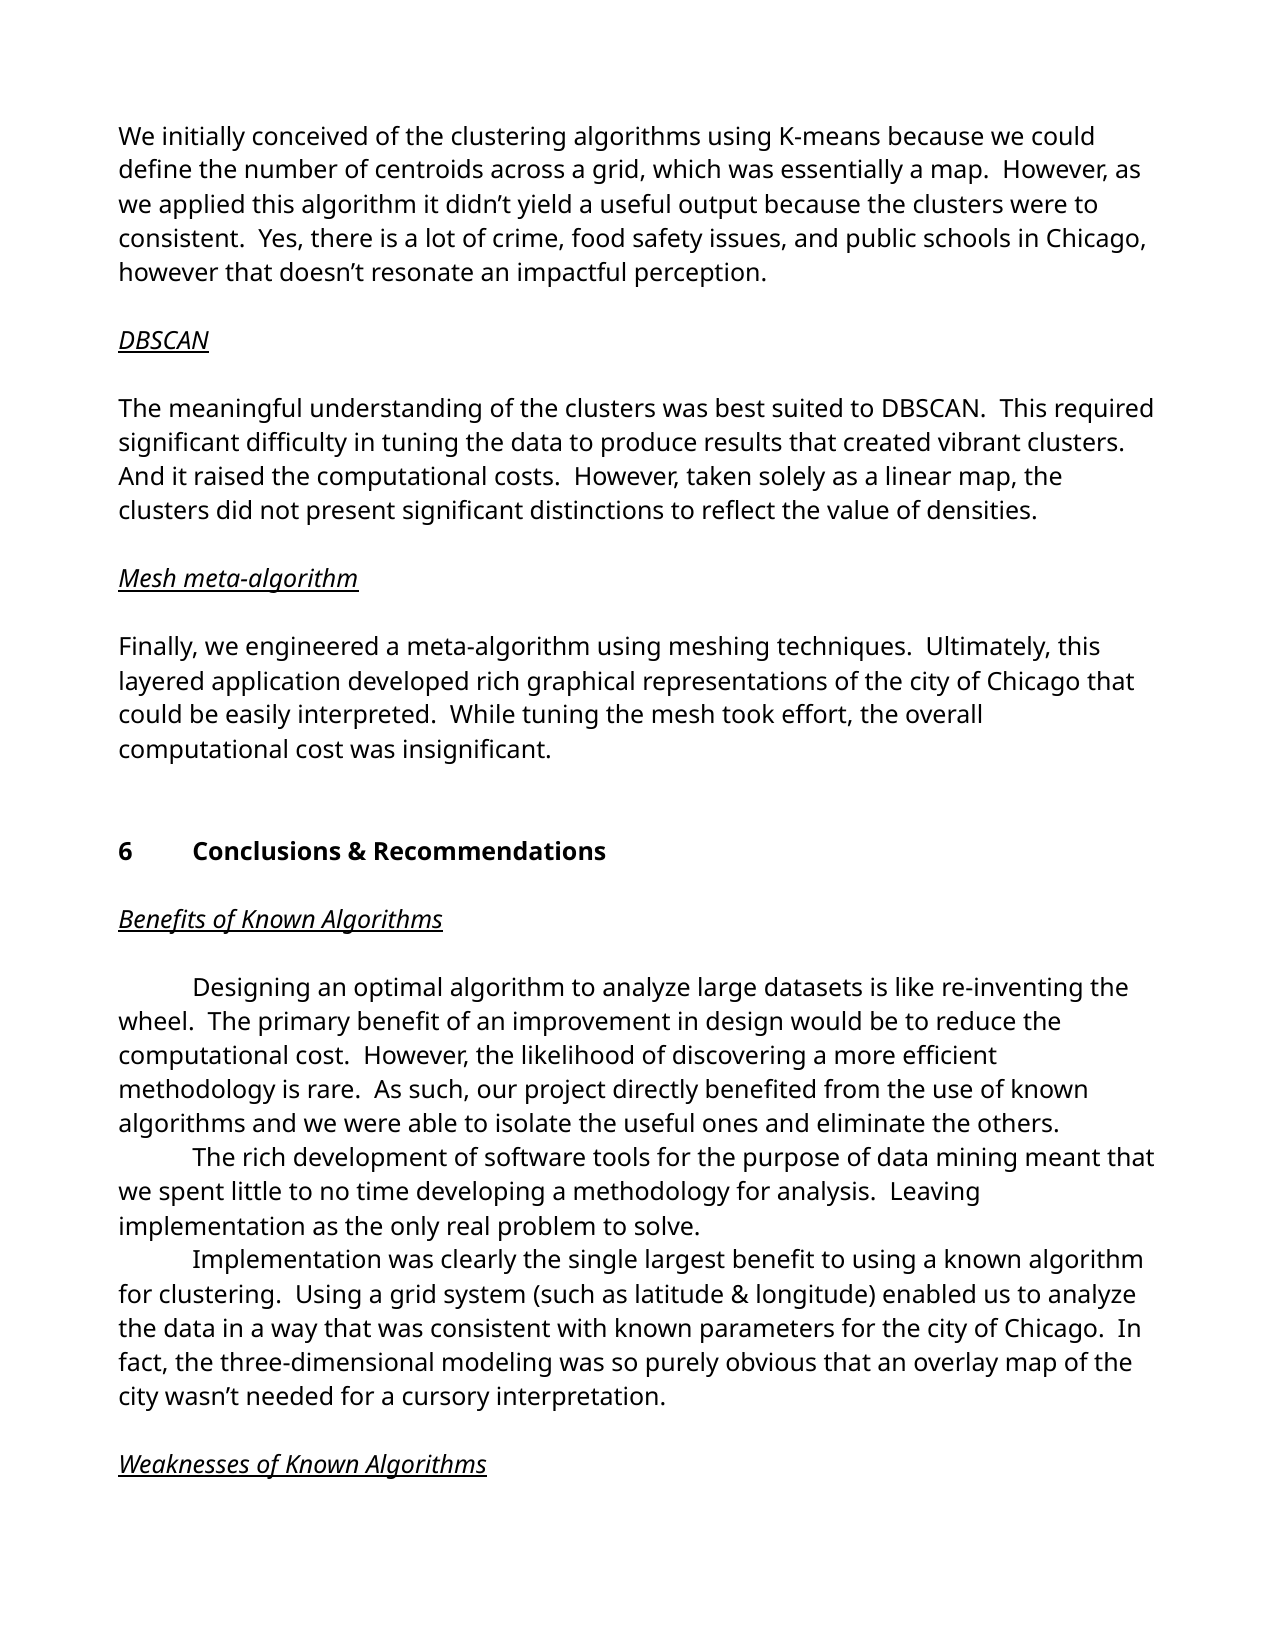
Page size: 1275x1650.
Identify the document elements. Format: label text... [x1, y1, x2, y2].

text Benefits of Known Algorithms [118, 902, 1157, 936]
text The meaningful understanding of the clusters was best suited to DBSCAN. This required significant difficulty in tuning the data to produce results that created vibrant clusters. And it raised the computational costs. However, taken solely as a linear map, the clusters did not present significant distinctions to reflect the value of densities. [118, 391, 1157, 527]
text We initially conceived of the clustering algorithms using K-means because we could define the number of centroids across a grid, which was essentially a map. However, as we applied this algorithm it didn’t yield a useful output because the clusters were to consistent. Yes, there is a lot of crime, food safety issues, and public schools in Chicago, however that doesn’t resonate an impactful perception. [118, 118, 1157, 288]
text Designing an optimal algorithm to analyze large datasets is like re-inventing the wheel. The primary benefit of an improvement in design would be to reduce the computational cost. However, the likelihood of discovering a more efficient methodology is rare. As such, our project directly benefited from the use of known algorithms and we were able to isolate the useful ones and eliminate the others. [118, 970, 1157, 1140]
text Mesh meta-algorithm [118, 561, 1157, 595]
text Finally, we engineered a meta-algorithm using meshing techniques. Ultimately, this layered application developed rich graphical representations of the city of Chicago that could be easily interpreted. While tuning the mesh took effort, the overall computational cost was insignificant. [118, 629, 1157, 765]
text Weaknesses of Known Algorithms [118, 1447, 1157, 1481]
text The rich development of software tools for the purpose of data mining meant that we spent little to no time developing a methodology for analysis. Leaving implementation as the only real problem to solve. [118, 1140, 1157, 1242]
text Implementation was clearly the single largest benefit to using a known algorithm for clustering. Using a grid system (such as latitude & longitude) enabled us to analyze the data in a way that was consistent with known parameters for the city of Chicago. In fact, the three-dimensional modeling was so purely obvious that an overlay map of the city wasn’t needed for a cursory interpretation. [118, 1242, 1157, 1412]
text DBSCAN [118, 322, 1157, 357]
text 6 Conclusions & Recommendations [118, 833, 1157, 867]
